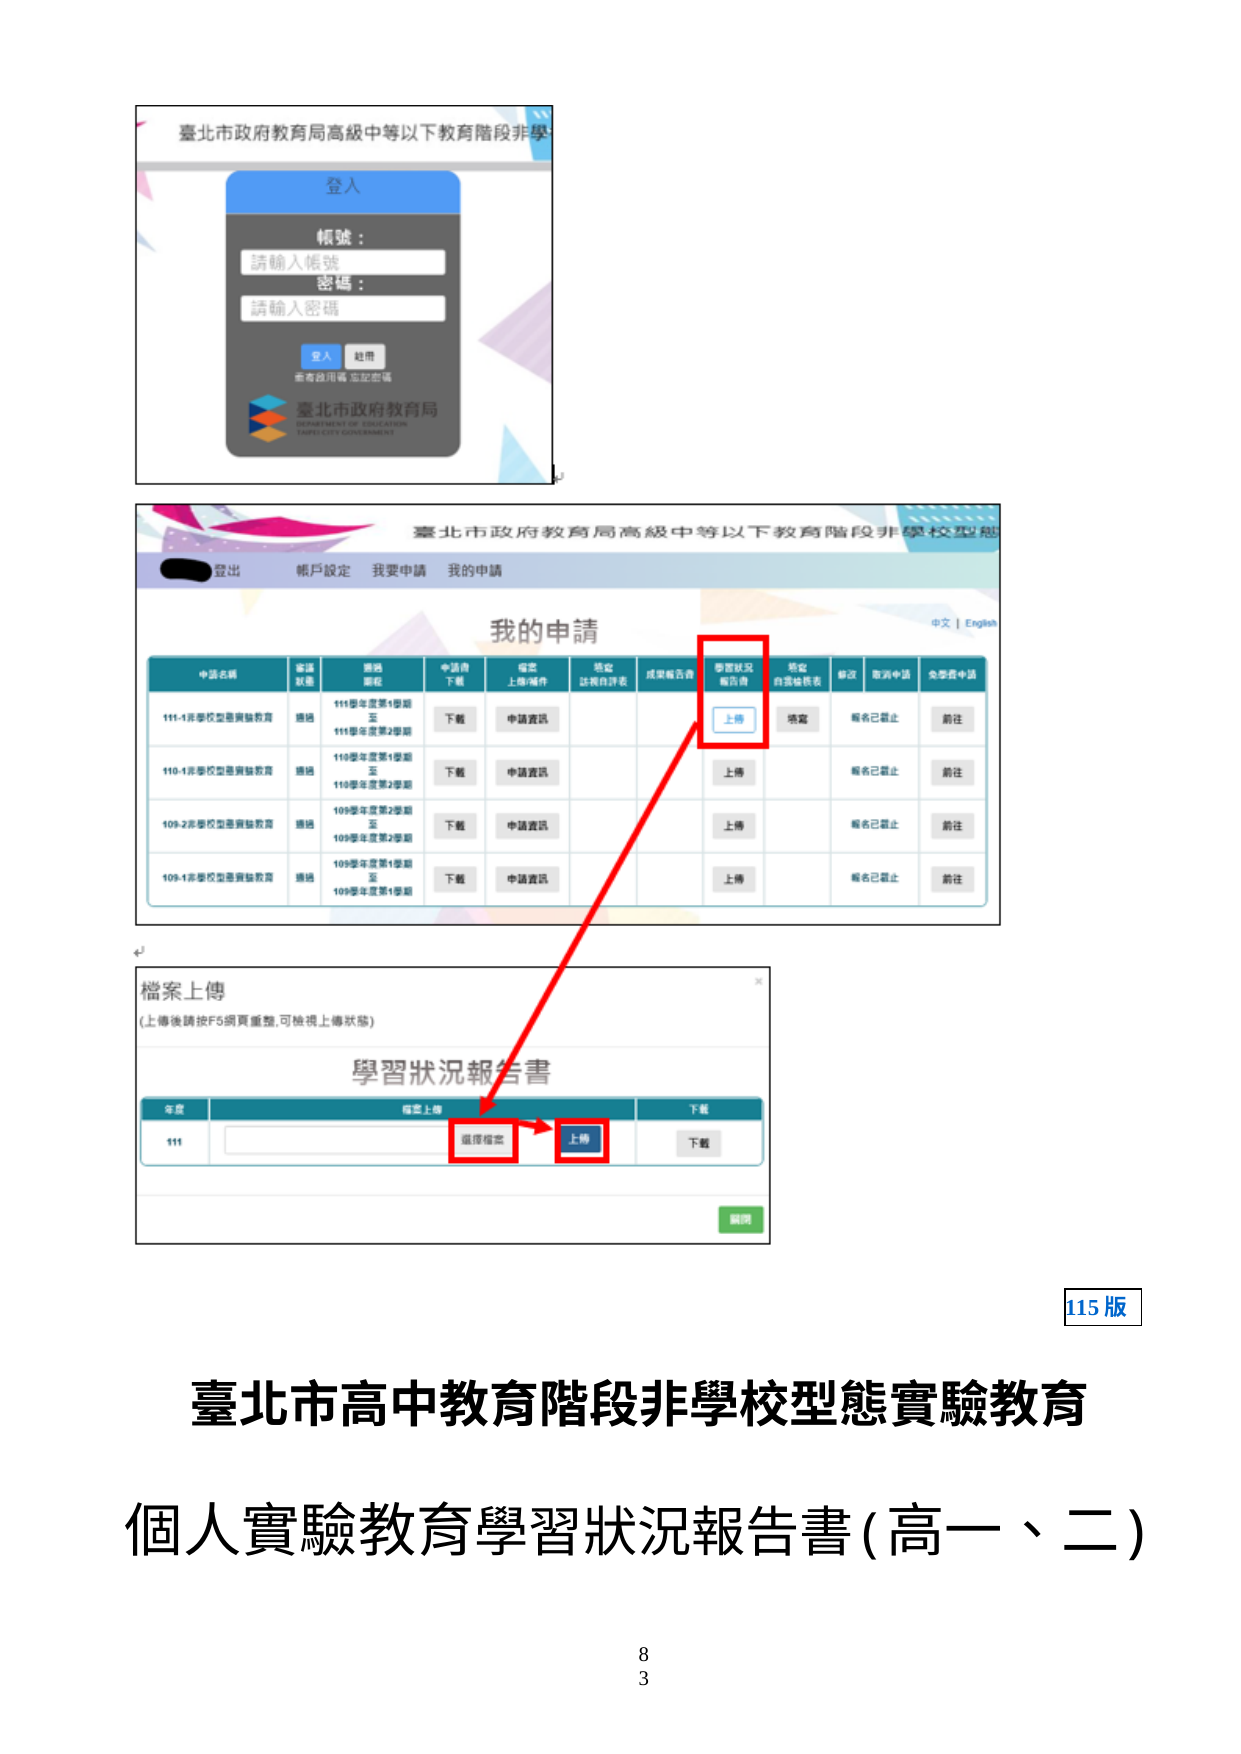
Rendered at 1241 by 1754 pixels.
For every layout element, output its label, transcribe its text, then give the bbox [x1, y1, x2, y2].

text 臺北市高中教育階段非學校型態實驗教育 [112, 1328, 1167, 1453]
text 個人實驗教育學習狀況報告書(高一、二) [112, 1453, 1167, 1578]
